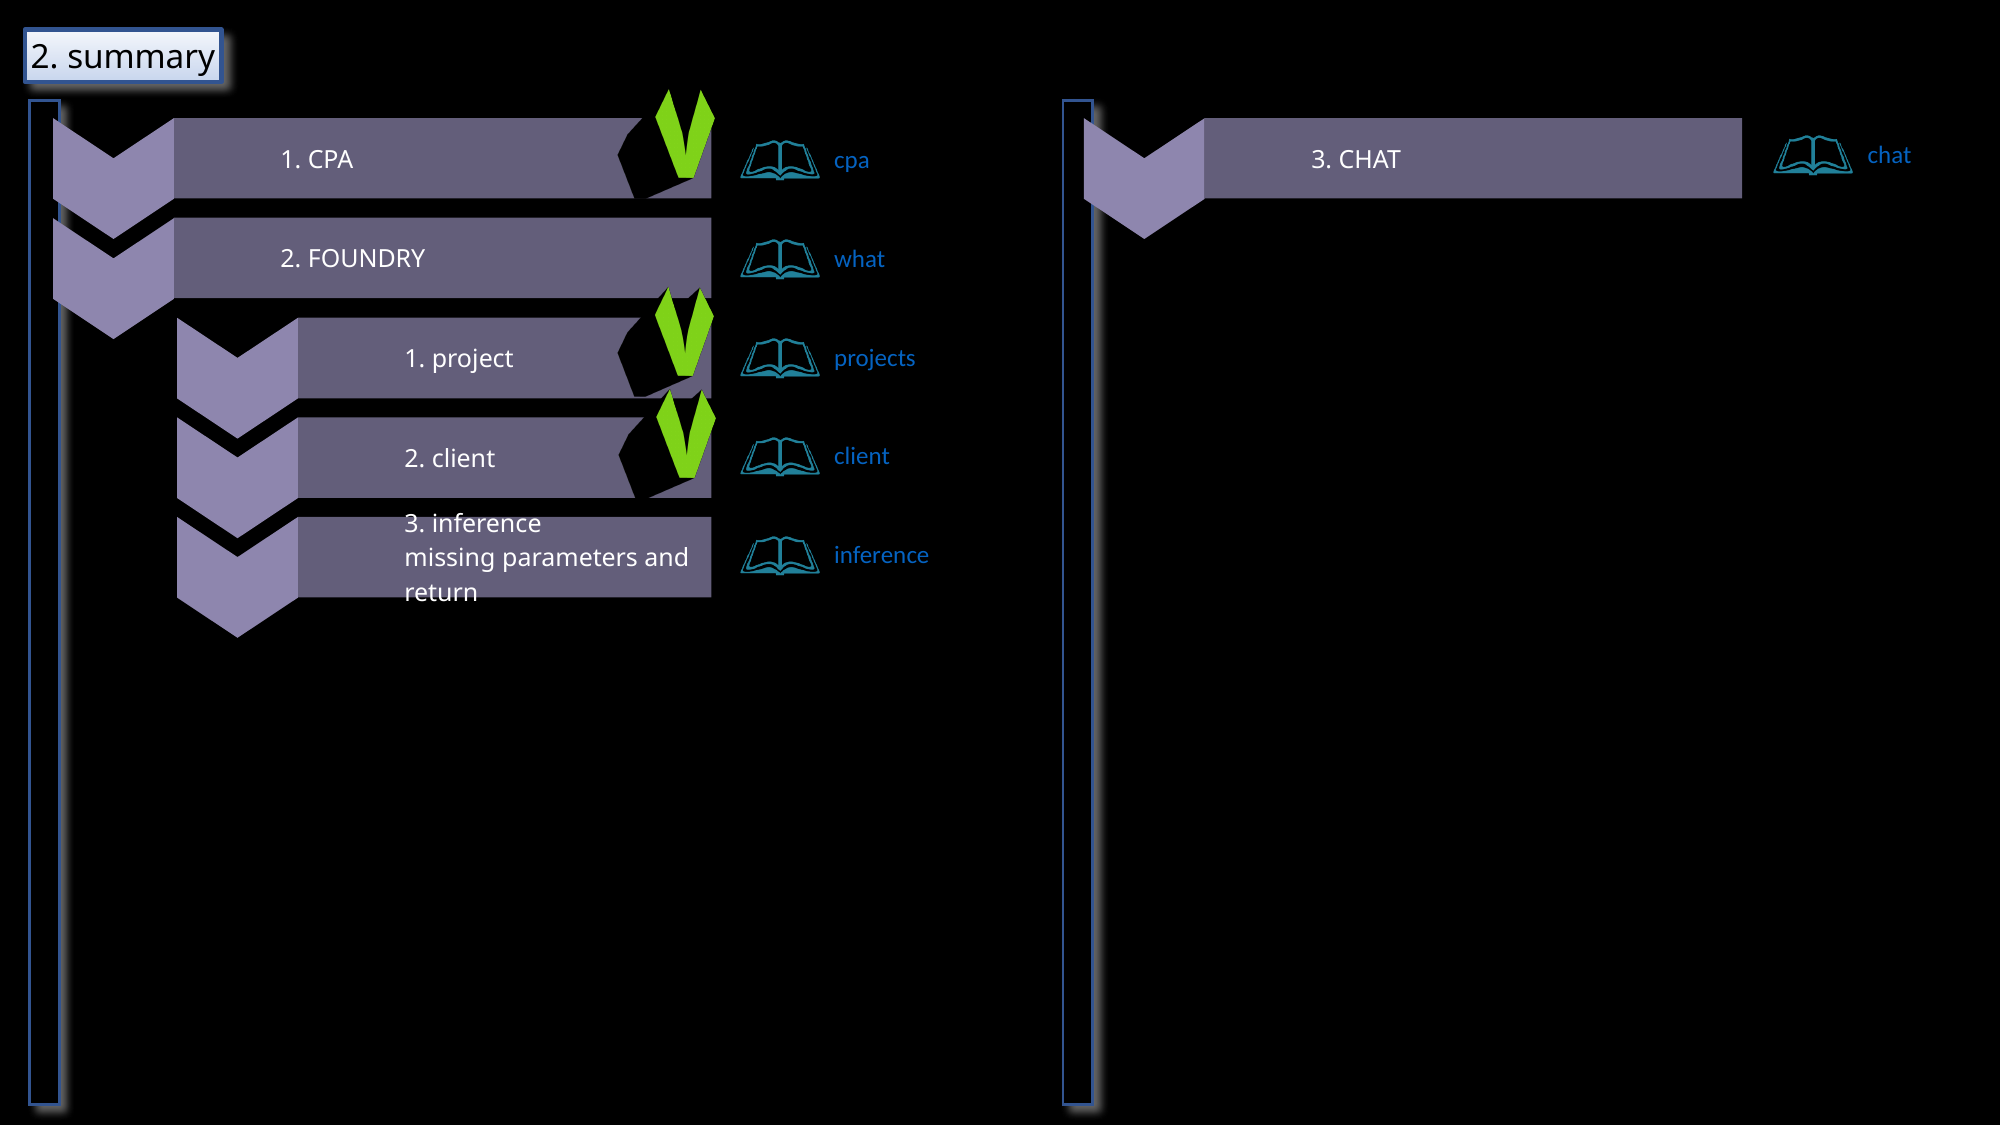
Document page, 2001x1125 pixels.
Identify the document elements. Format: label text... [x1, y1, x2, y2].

text_box 1. CPA [174, 118, 641, 199]
text_box 3. inference missing parameters and return [298, 516, 712, 598]
title 2. summary [29, 29, 217, 82]
text_box 1. project [298, 317, 712, 399]
picture [738, 435, 820, 480]
text_box 2. client [651, 433, 712, 498]
text_box 1. CPA [648, 130, 712, 199]
text_box 3. CHAT [1205, 118, 1743, 199]
text_box client [819, 432, 905, 478]
text_box cpa [819, 135, 885, 181]
picture [738, 336, 820, 381]
text_box [177, 417, 298, 539]
text_box 2. client [298, 417, 643, 498]
picture [738, 138, 820, 183]
text_box what [819, 234, 901, 280]
text_box projects [819, 333, 931, 379]
text_box 2. FOUNDRY [173, 217, 712, 299]
picture [738, 534, 820, 578]
text_box [177, 317, 298, 439]
text_box inference [819, 531, 945, 577]
text_box [29, 100, 174, 1105]
text_box [177, 516, 298, 638]
text_box [1062, 100, 1205, 1105]
picture [1771, 133, 1853, 178]
text_box chat [1852, 130, 1927, 176]
picture [738, 237, 820, 282]
